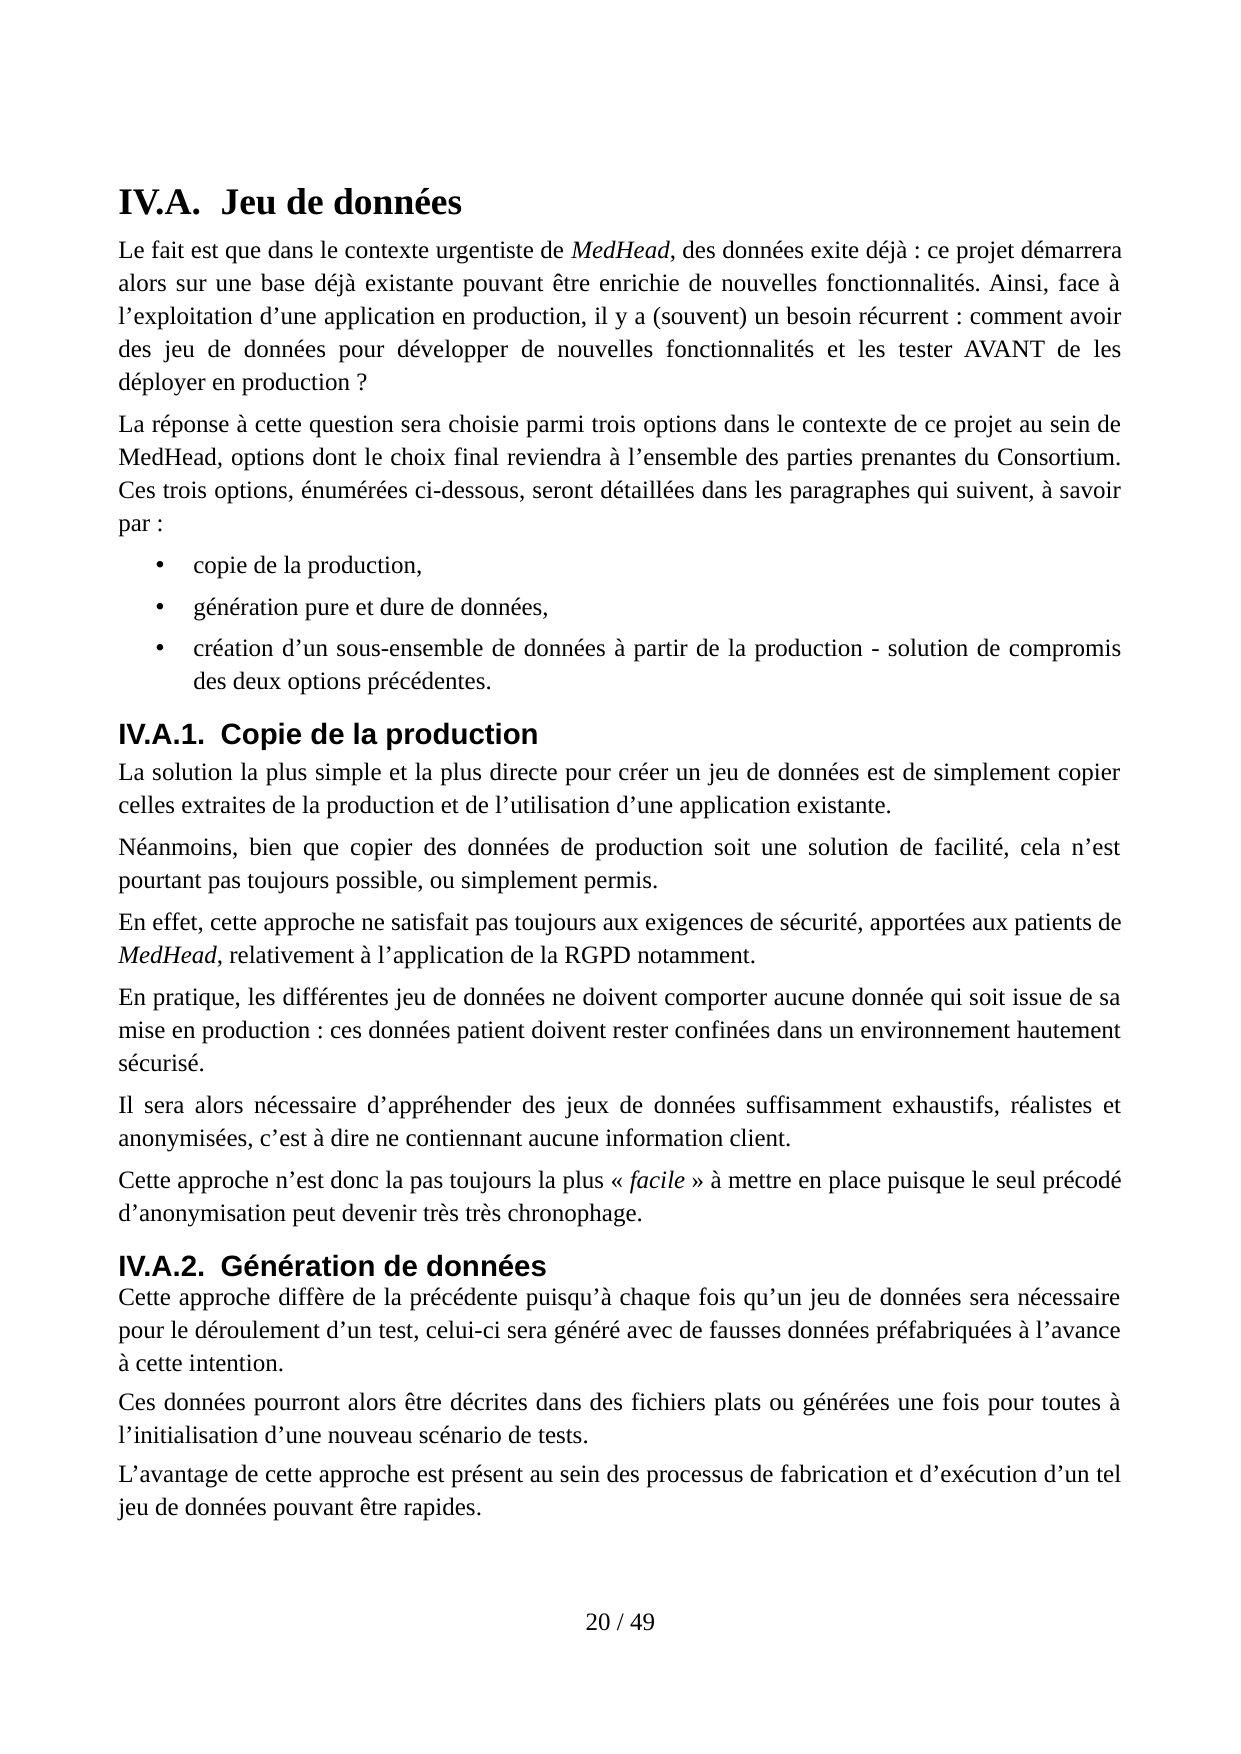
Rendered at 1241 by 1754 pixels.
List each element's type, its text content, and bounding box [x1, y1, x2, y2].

subtitle Copie de la production [118, 717, 1122, 751]
list génération pure et dure de données, [156, 592, 1122, 620]
list création d’un sous-ensemble de données à partir de la production - solution de compromis des deux options précédentes. [156, 633, 1122, 695]
text En effet, cette approche ne satisfait pas toujours aux exigences de sécurité, apportées aux patients de MedHead, relativement à l’application de la RGPD notamment. [118, 907, 1122, 969]
subtitle Génération de données [118, 1249, 1122, 1282]
text La réponse à cette question sera choisie parmi trois options dans le contexte de ce projet au sein de MedHead, options dont le choix final reviendra à l’ensemble des parties prenantes du Consortium. Ces trois options, énumérées ci-dessous, seront détaillées dans les paragraphes qui suivent, à savoir par : [118, 409, 1122, 537]
text Le fait est que dans le contexte urgentiste de MedHead, des données exite déjà : ce projet démarrera alors sur une base déjà existante pouvant être enrichie de nouvelles fonctionnalités. Ainsi, face à l’exploitation d’une application en production, il y a (souvent) un besoin récurrent : comment avoir des jeu de données pour développer de nouvelles fonctionnalités et les tester AVANT de les déployer en production ? [118, 235, 1122, 396]
text La solution la plus simple et la plus directe pour créer un jeu de données est de simplement copier celles extraites de la production et de l’utilisation d’une application existante. [118, 757, 1122, 819]
text Cette approche diffère de la précédente puisqu’à chaque fois qu’un jeu de données sera nécessaire pour le déroulement d’un test, celui-ci sera généré avec de fausses données préfabriquées à l’avance à cette intention. [118, 1282, 1122, 1377]
list copie de la production, [156, 550, 1122, 578]
text Ces données pourront alors être décrites dans des fichiers plats ou générées une fois pour toutes à l’initialisation d’une nouveau scénario de tests. [118, 1387, 1122, 1449]
subtitle Jeu de données [118, 179, 1122, 222]
text Cette approche n’est donc la pas toujours la plus « facile » à mettre en place puisque le seul précodé d’anonymisation peut devenir très très chronophage. [118, 1165, 1122, 1227]
text En pratique, les différentes jeu de données ne doivent comporter aucune donnée qui soit issue de sa mise en production : ces données patient doivent rester confinées dans un environnement hautement sécurisé. [118, 982, 1122, 1077]
text Il sera alors nécessaire d’appréhender des jeux de données suffisamment exhaustifs, réalistes et anonymisées, c’est à dire ne contiennant aucune information client. [118, 1090, 1122, 1152]
text L’avantage de cette approche est présent au sein des processus de fabrication et d’exécution d’un tel jeu de données pouvant être rapides. [118, 1459, 1122, 1521]
text Néanmoins, bien que copier des données de production soit une solution de facilité, cela n’est pourtant pas toujours possible, ou simplement permis. [118, 832, 1122, 894]
